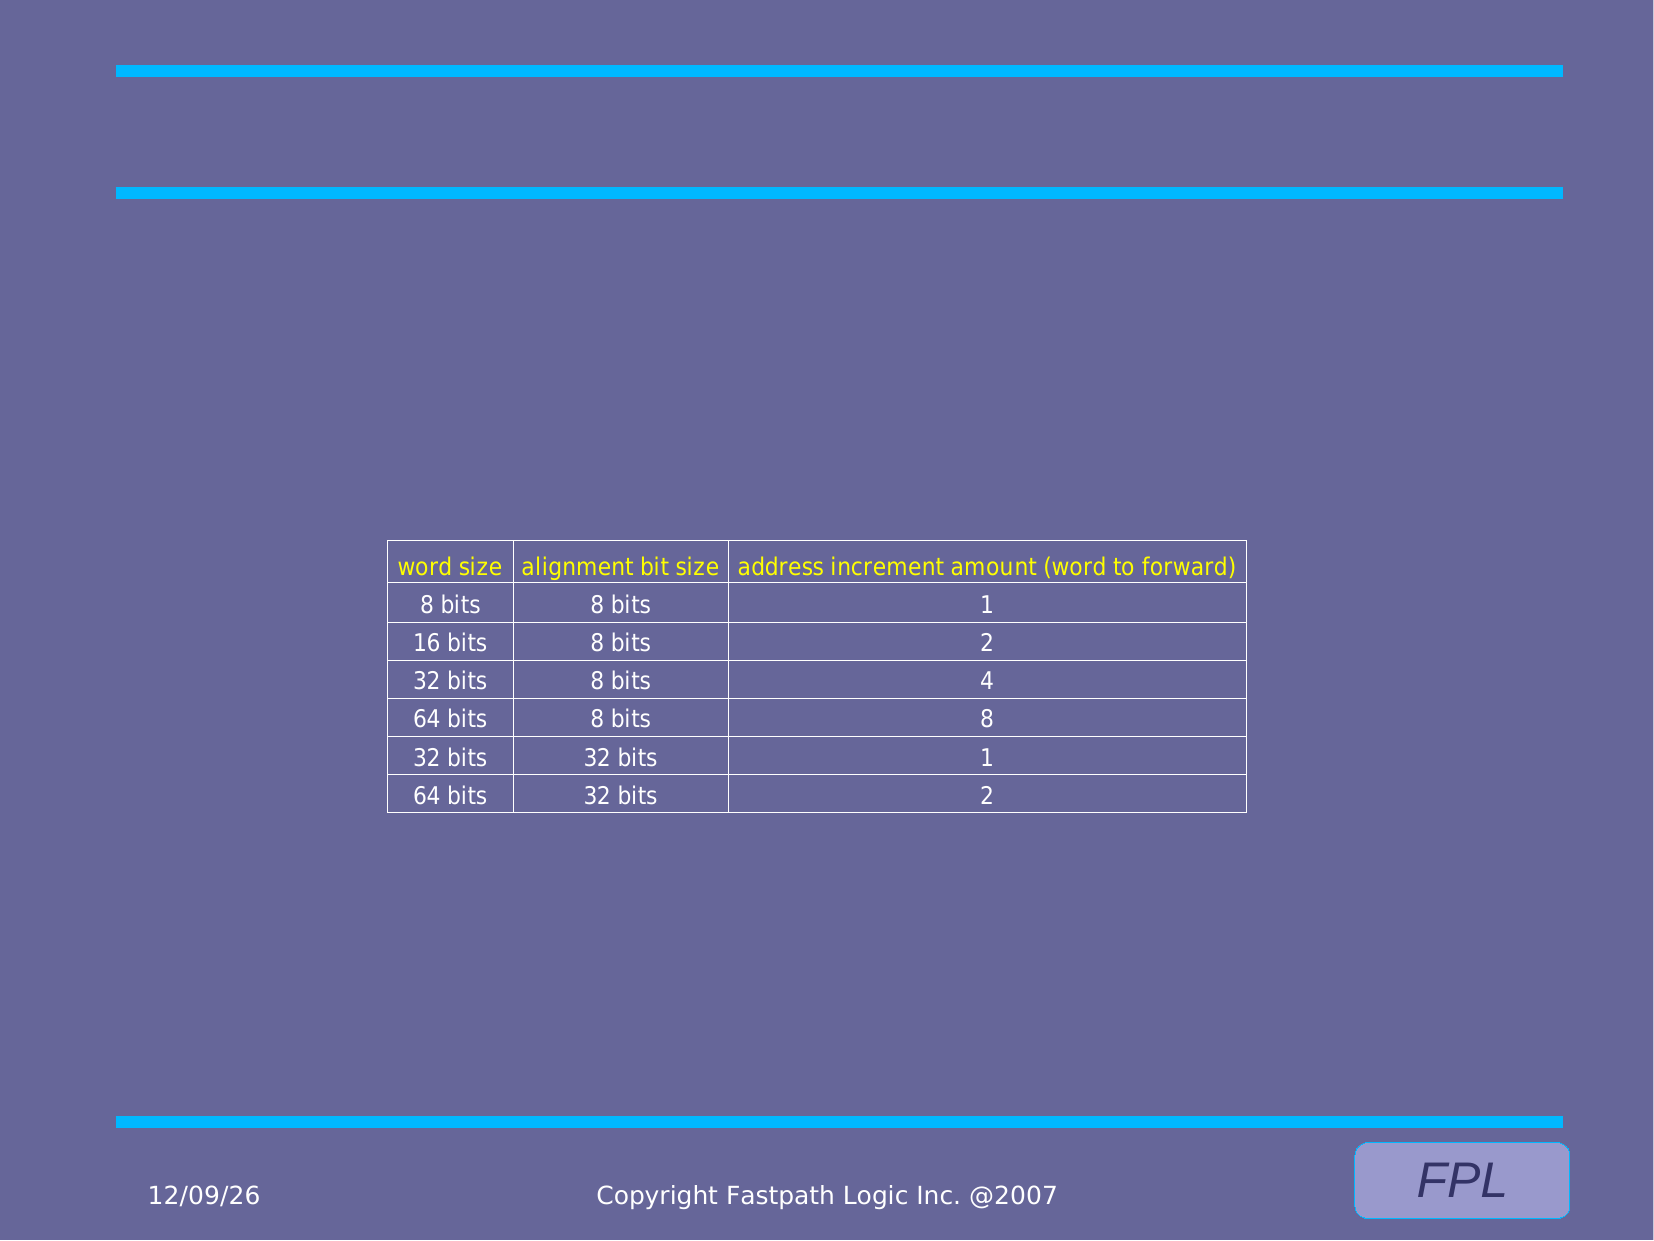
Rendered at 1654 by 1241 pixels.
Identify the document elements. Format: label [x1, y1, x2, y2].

chart [385, 538, 1423, 840]
